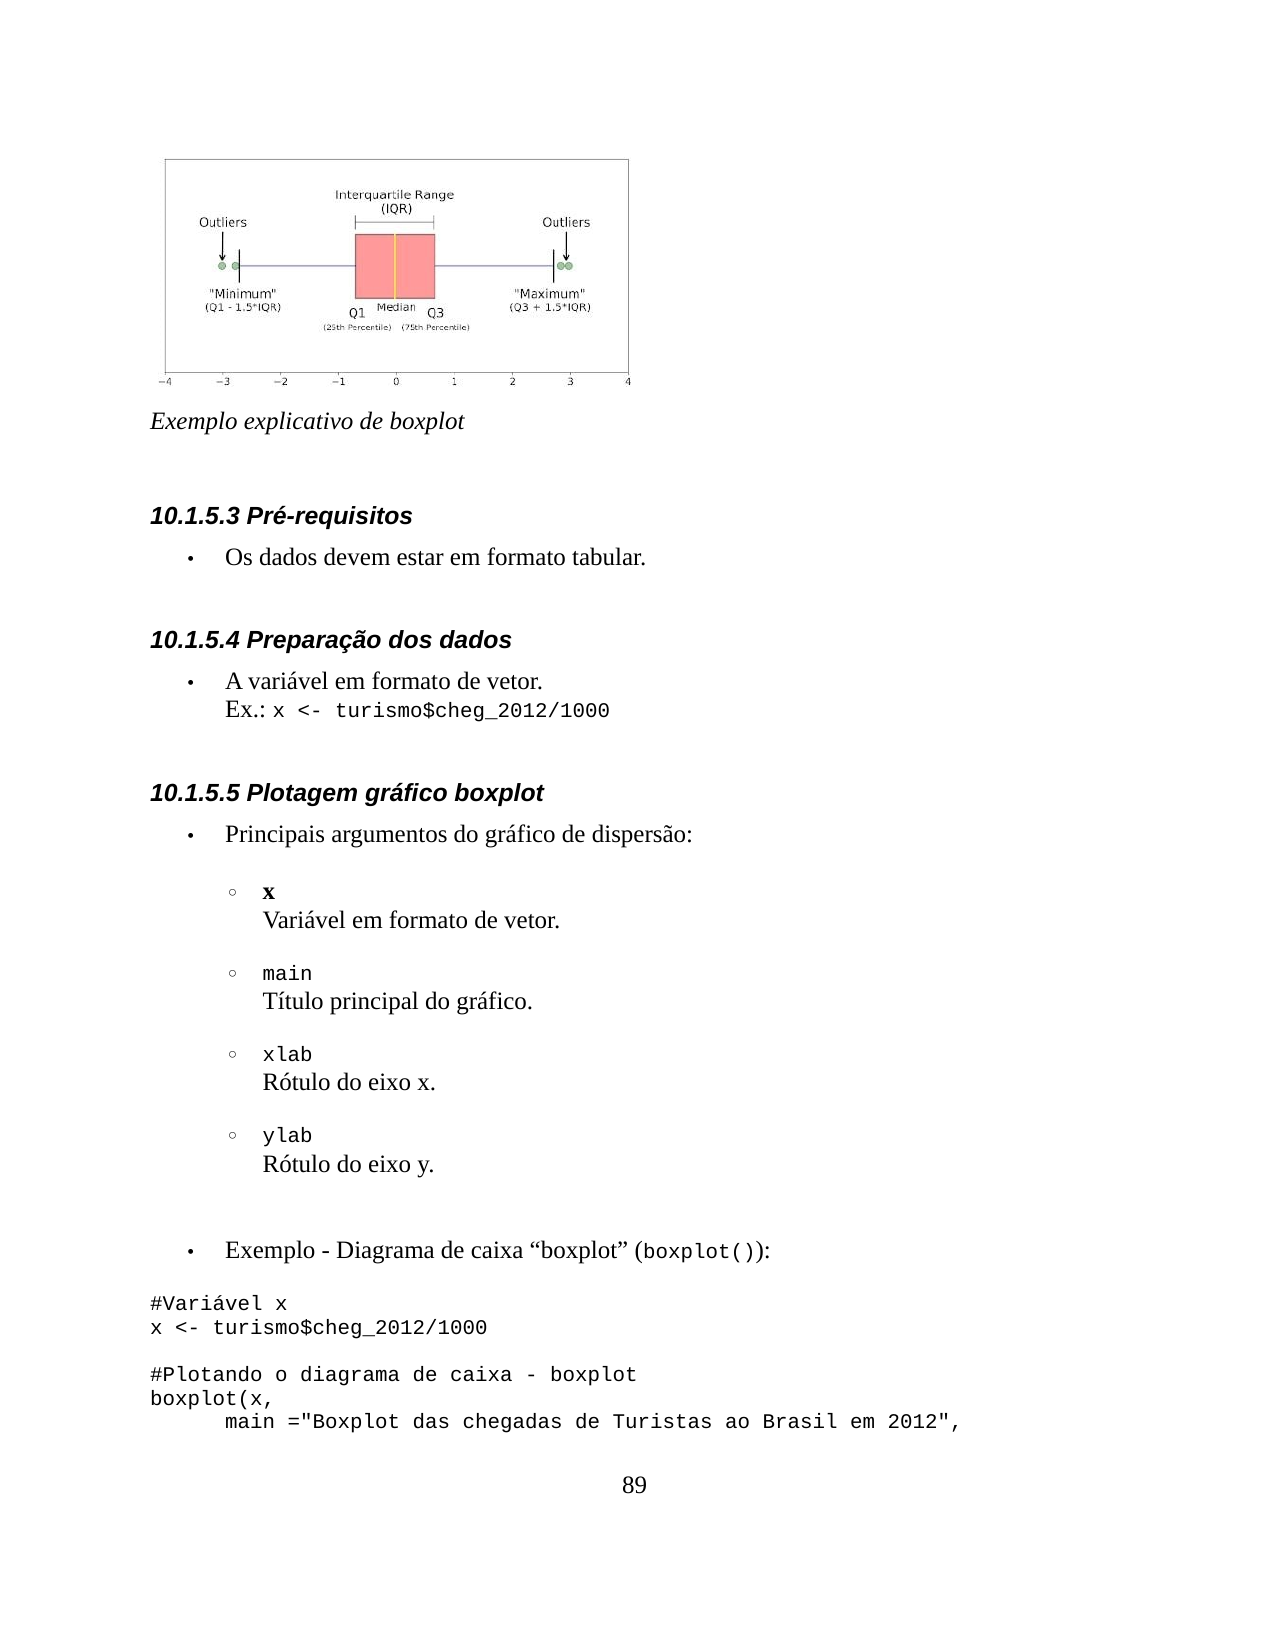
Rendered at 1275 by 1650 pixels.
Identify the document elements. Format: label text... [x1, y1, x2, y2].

list Principais argumentos do gráfico de dispersão: [187, 819, 1125, 876]
list Exemplo - Diagrama de caixa “boxplot” (boxplot()): [187, 1235, 1125, 1293]
list main Título principal do gráfico. [225, 963, 1125, 1044]
list Os dados devem estar em formato tabular. [187, 542, 1125, 600]
subtitle 10.1.5.4 Preparação dos dados [150, 625, 1125, 653]
text x <- turismo$cheg_2012/1000 [150, 1317, 1125, 1341]
list A variável em formato de vetor. Ex.: x <- turismo$cheg_2012/1000 [187, 666, 1125, 753]
text #Plotando o diagrama de caixa - boxplot [150, 1364, 1125, 1388]
list ylab Rótulo do eixo y. [225, 1125, 1125, 1206]
list xlab Rótulo do eixo x. [225, 1044, 1125, 1125]
text Exemplo explicativo de boxplot [150, 406, 1125, 435]
list x Variável em formato de vetor. [225, 876, 1125, 963]
text #Variável x [150, 1293, 1125, 1317]
picture [150, 150, 638, 394]
subtitle 10.1.5.3 Pré-requisitos [150, 501, 1125, 530]
text boxplot(x, [150, 1388, 1125, 1411]
text main ="Boxplot das chegadas de Turistas ao Brasil em 2012", [150, 1411, 1125, 1435]
subtitle 10.1.5.5 Plotagem gráfico boxplot [150, 778, 1125, 806]
